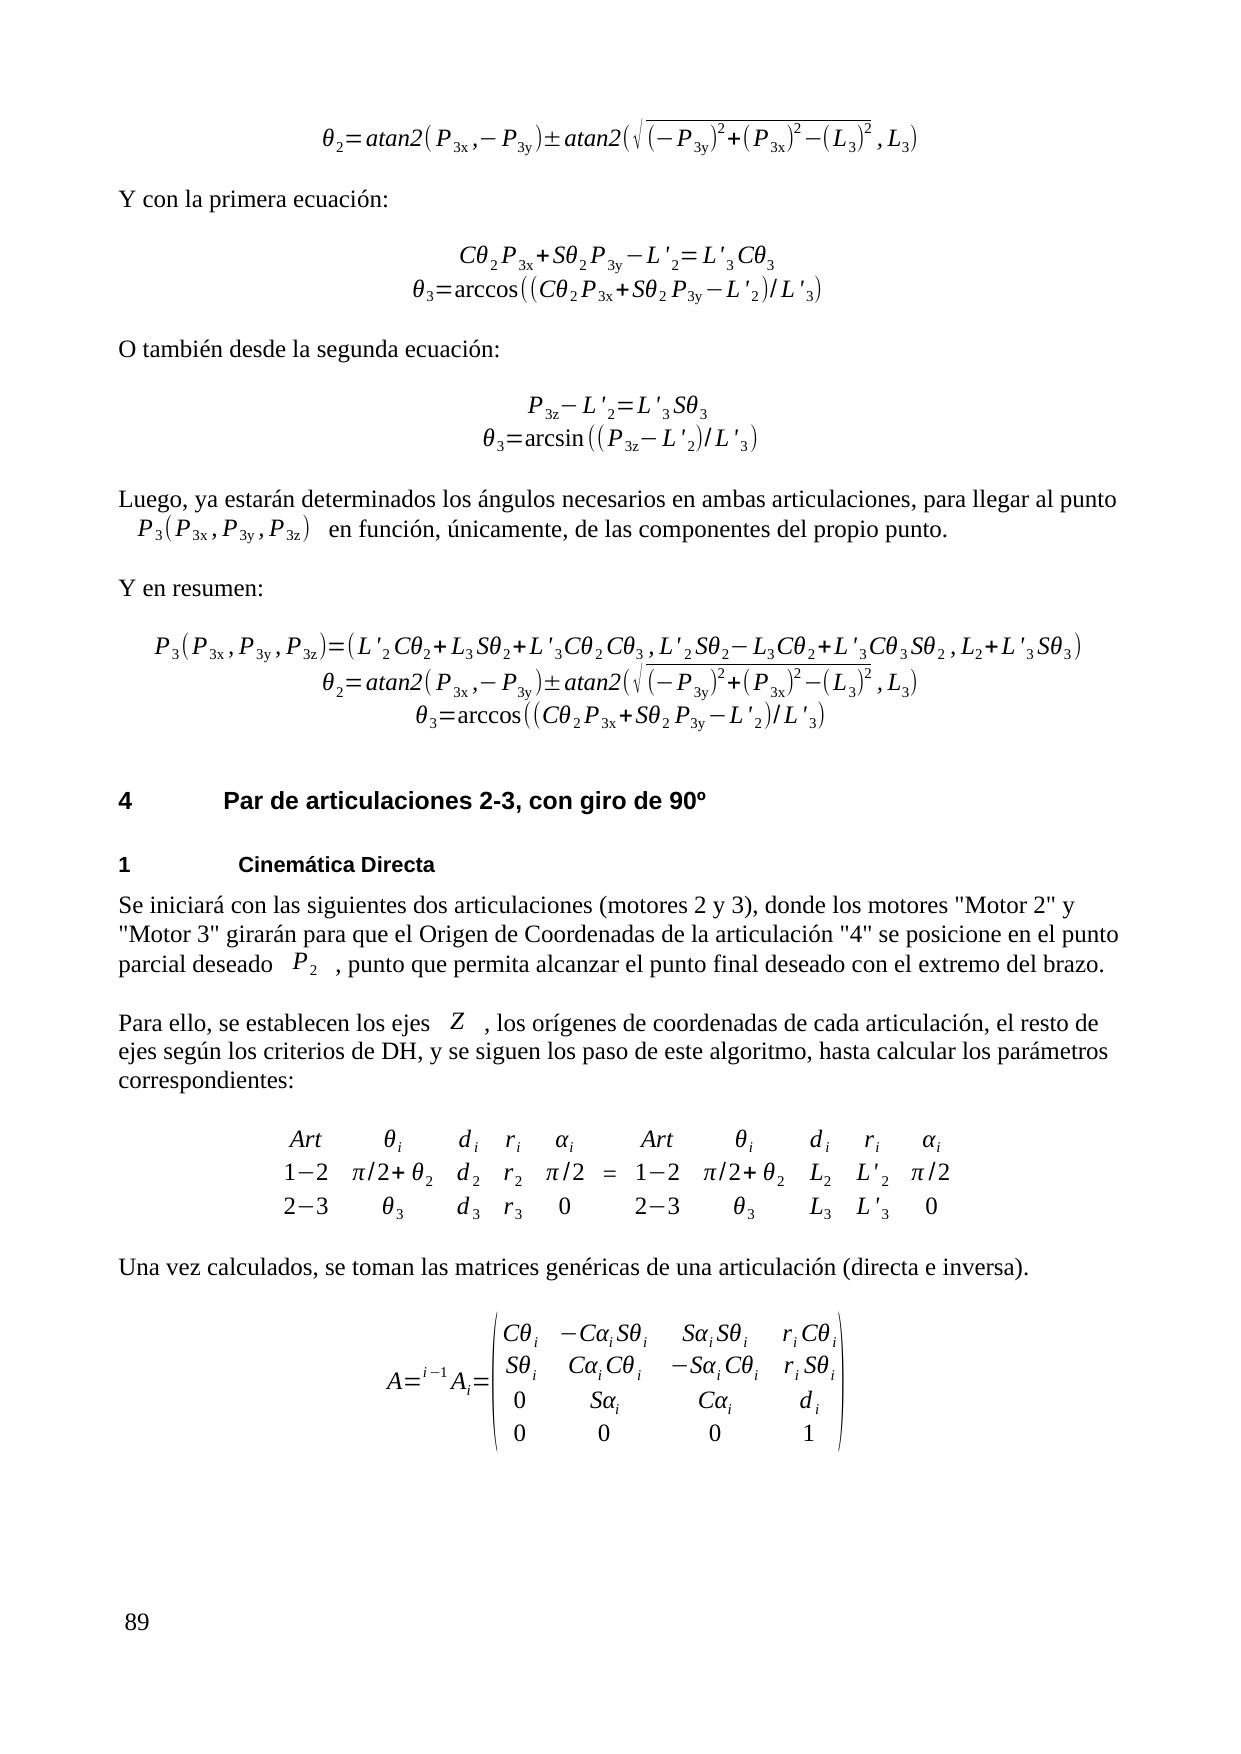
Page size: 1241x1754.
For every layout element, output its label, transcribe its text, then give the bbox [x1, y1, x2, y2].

text Luego, ya estarán determinados los ángulos necesarios en ambas articulaciones, para llegar al punto en función, únicamente, de las componentes del propio punto. [118, 484, 1122, 544]
text = [118, 1123, 1122, 1223]
text Una vez calculados, se toman las matrices genéricas de una articulación (directa e inversa). [118, 1252, 1122, 1281]
subtitle Cinemática Directa [118, 852, 1122, 877]
text Y en resumen: [118, 573, 1122, 602]
text O también desde la segunda ecuación: [118, 334, 1122, 363]
text Se iniciará con las siguientes dos articulaciones (motores 2 y 3), donde los motores "Motor 2" y "Motor 3" girarán para que el Origen de Coordenadas de la articulación "4" se posicione en el punto parcial deseado, punto que permita alcanzar el punto final deseado con el extremo del brazo. [118, 890, 1122, 979]
subtitle Par de articulaciones 2-3, con giro de 90º [118, 786, 1122, 815]
text Para ello, se establecen los ejes, los orígenes de coordenadas de cada articulación, el resto de ejes según los criterios de DH, y se siguen los paso de este algoritmo, hasta calcular los parámetros correspondientes: [118, 1008, 1122, 1094]
text Y con la primera ecuación: [118, 184, 1122, 213]
